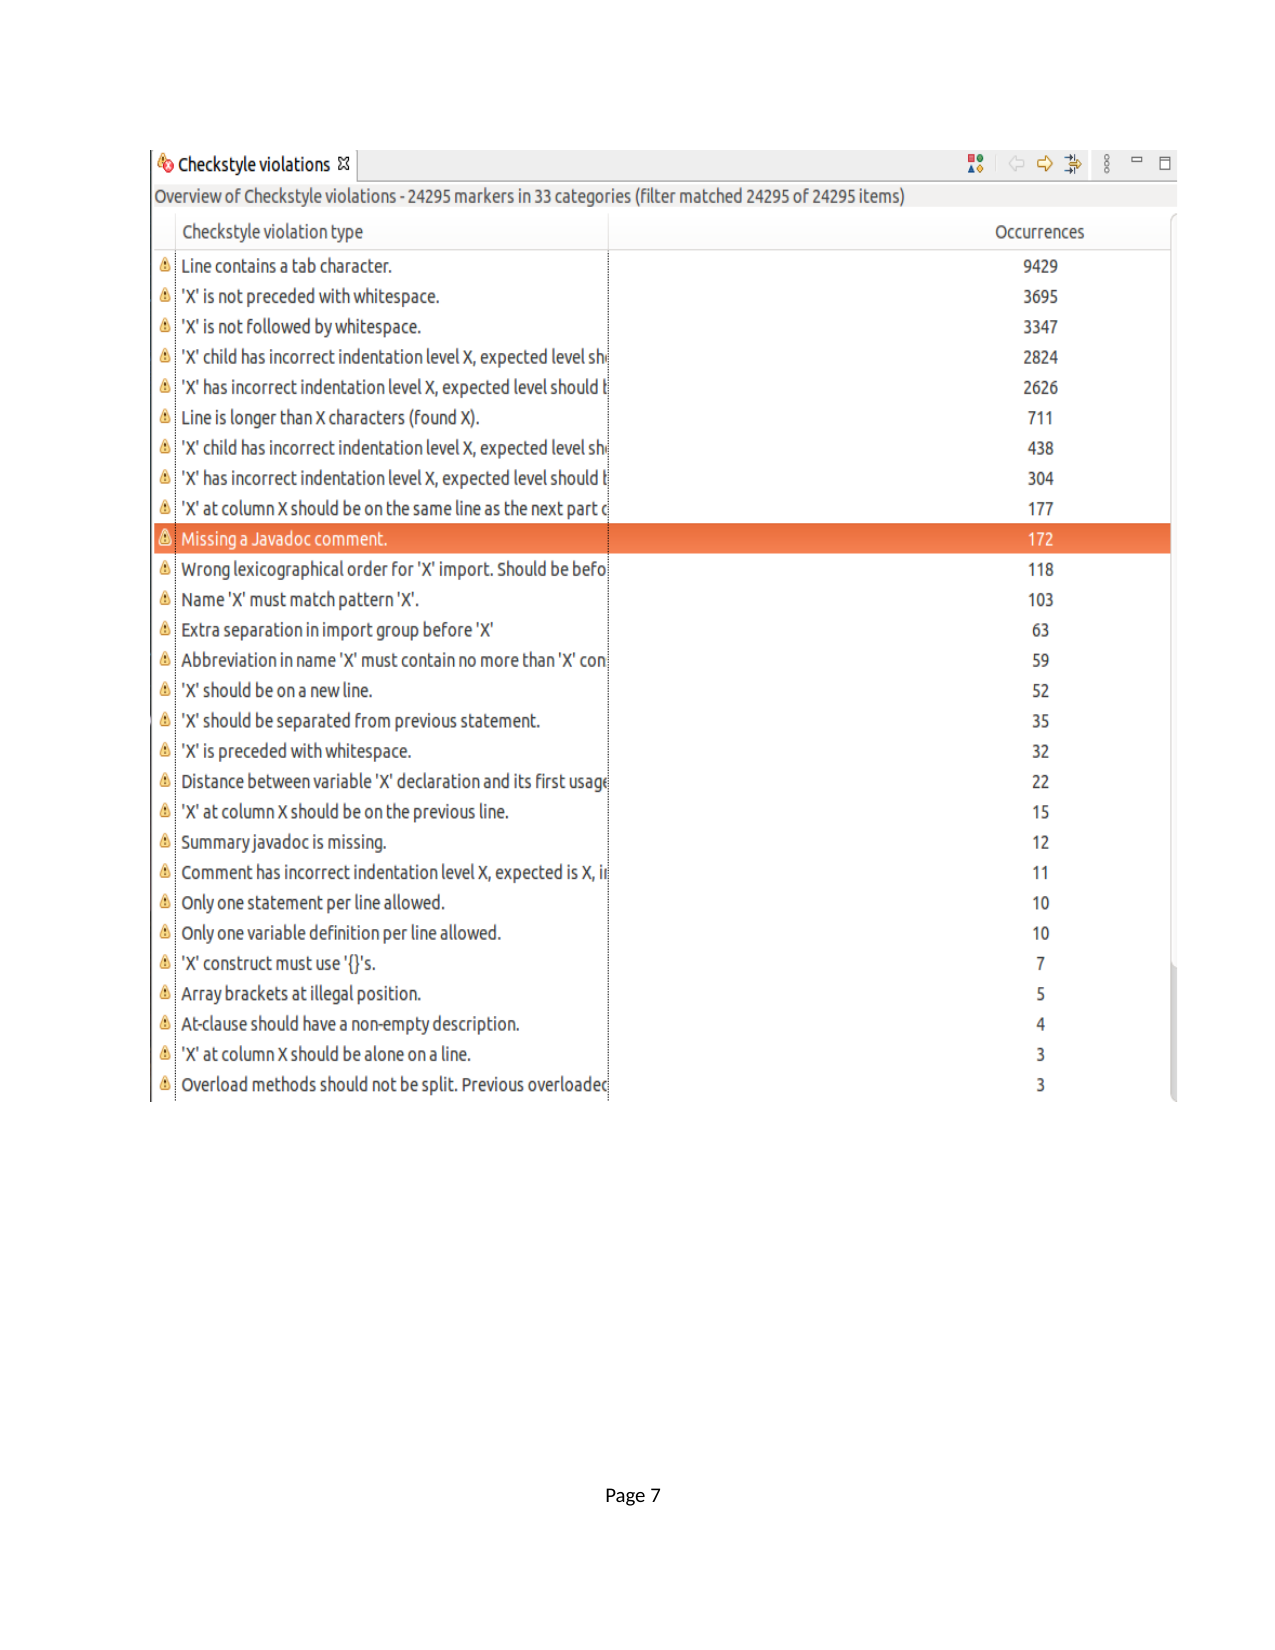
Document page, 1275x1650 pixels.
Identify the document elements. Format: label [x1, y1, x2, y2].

picture [150, 150, 1178, 1102]
